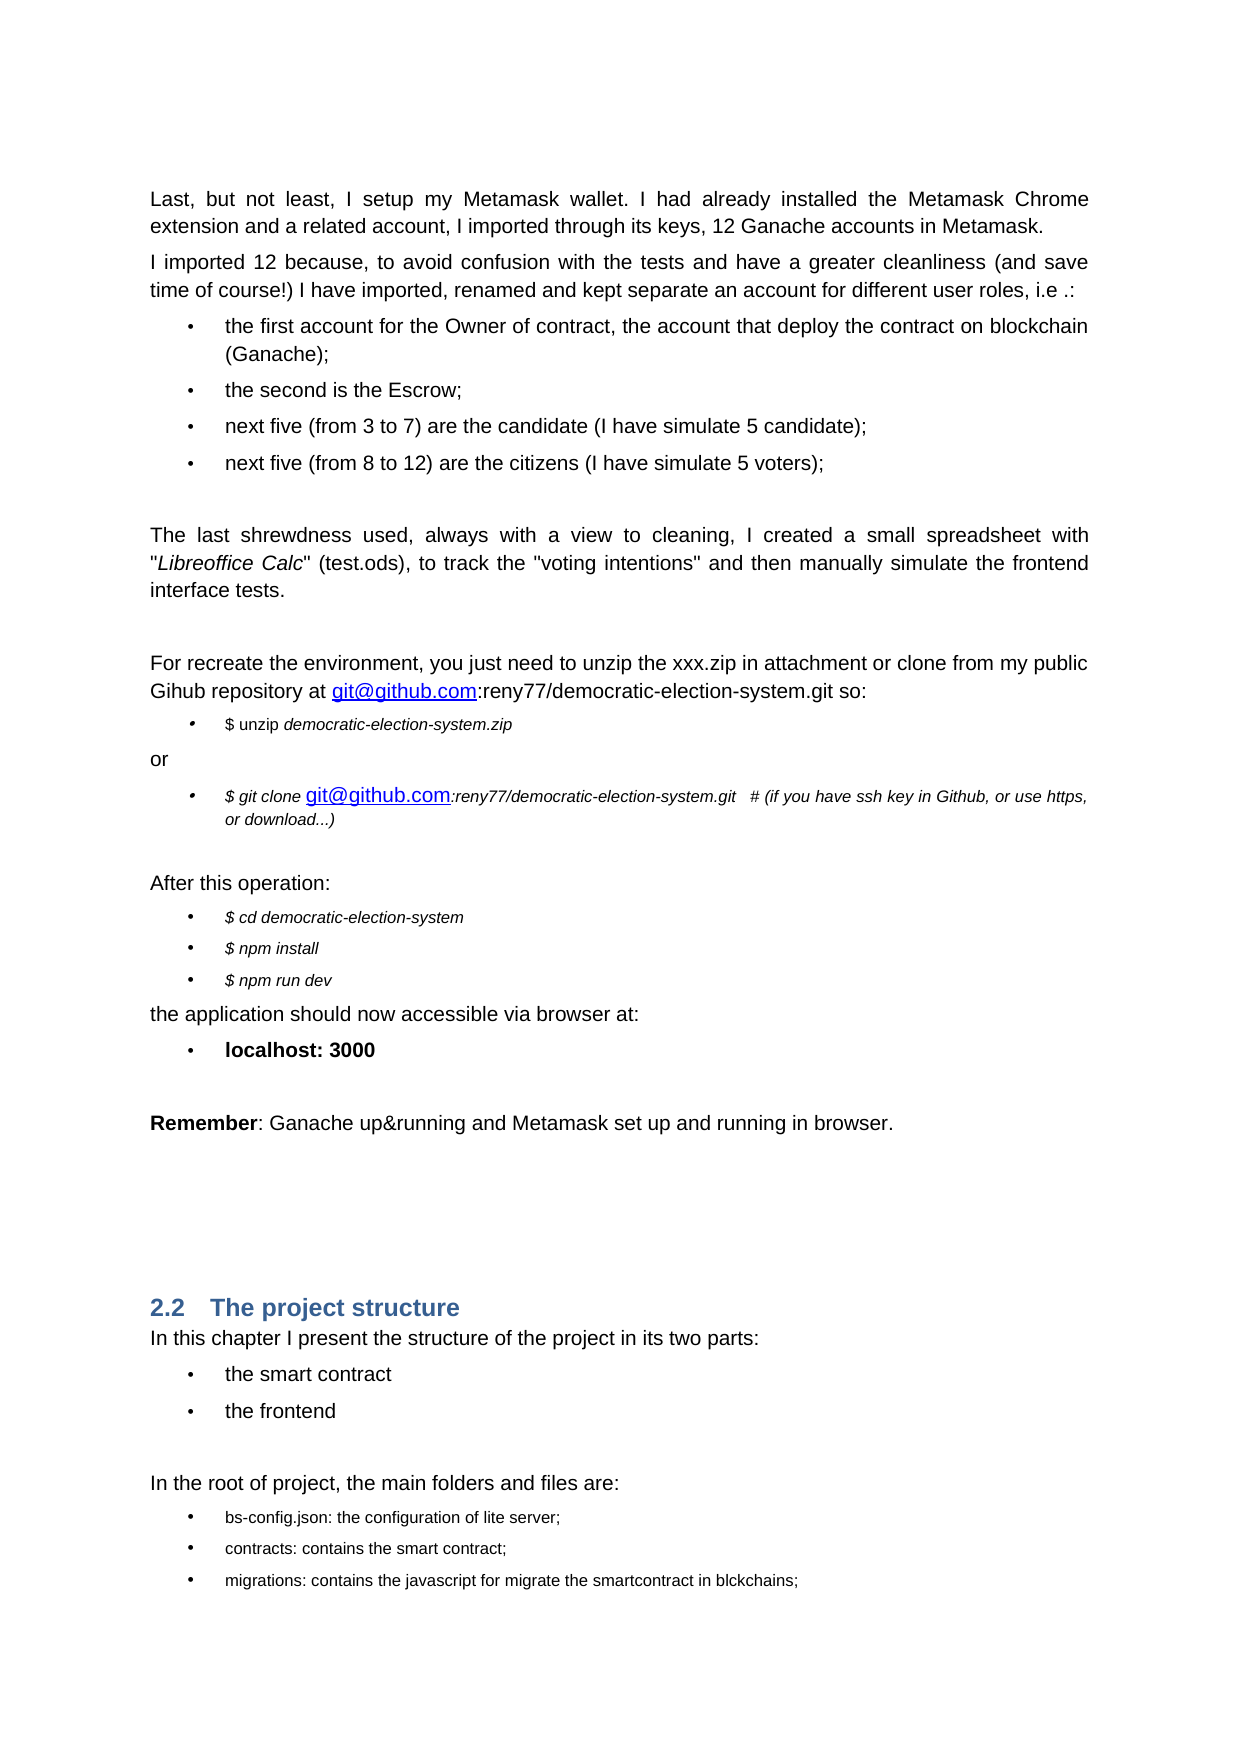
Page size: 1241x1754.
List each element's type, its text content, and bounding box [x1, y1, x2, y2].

text I imported 12 because, to avoid confusion with the tests and have a greater cleanliness (and save time of course!) I have imported, renamed and kept separate an account for different user roles, i.e .: [150, 250, 1090, 302]
list next five (from 3 to 7) are the candidate (I have simulate 5 candidate); [187, 414, 1090, 438]
list the first account for the Owner of contract, the account that deploy the contract on blockchain (Ganache); [187, 314, 1090, 366]
list localhost: 3000 [187, 1038, 1090, 1062]
text Last, but not least, I setup my Metamask wallet. I had already installed the Metamask Chrome extension and a related account, I imported through its keys, 12 Ganache accounts in Metamask. [150, 186, 1090, 238]
text After this operation: [150, 871, 1090, 895]
list the smart contract [187, 1362, 1090, 1386]
text or [150, 746, 1090, 770]
list $ unzip democratic-election-system.zip [187, 715, 1090, 734]
list $ git clone git@github.com:reny77/democratic-election-system.git # (if you have ssh key in Github, or use https, or download...) [187, 783, 1090, 829]
list next five (from 8 to 12) are the citizens (I have simulate 5 voters); [187, 451, 1090, 474]
text Remember: Ganache up&running and Metamask set up and running in browser. [150, 1111, 1090, 1135]
list $ cd democratic-election-system [187, 907, 1090, 927]
list bs-config.json: the configuration of lite server; [187, 1507, 1090, 1527]
list $ npm install [187, 939, 1090, 959]
list $ npm run dev [187, 970, 1090, 990]
text the application should now accessible via browser at: [150, 1002, 1090, 1026]
subtitle The project structure [150, 1293, 1090, 1321]
text In the root of project, the main folders and files are: [150, 1471, 1090, 1495]
list migrations: contains the javascript for migrate the smartcontract in blckchains; [187, 1570, 1090, 1590]
text For recreate the environment, you just need to unzip the xxx.zip in attachment or clone from my public Gihub repository at git@github.com:reny77/democratic-election-system.git so: [150, 651, 1090, 702]
list contracts: contains the smart contract; [187, 1539, 1090, 1559]
list the second is the Escrow; [187, 378, 1090, 402]
text The last shrewdness used, always with a view to cleaning, I created a small spreadsheet with "Libreoffice Calc" (test.ods), to track the "voting intentions" and then manually simulate the frontend interface tests. [150, 523, 1090, 602]
text In this chapter I present the structure of the project in its two parts: [150, 1326, 1090, 1350]
list the frontend [187, 1398, 1090, 1422]
